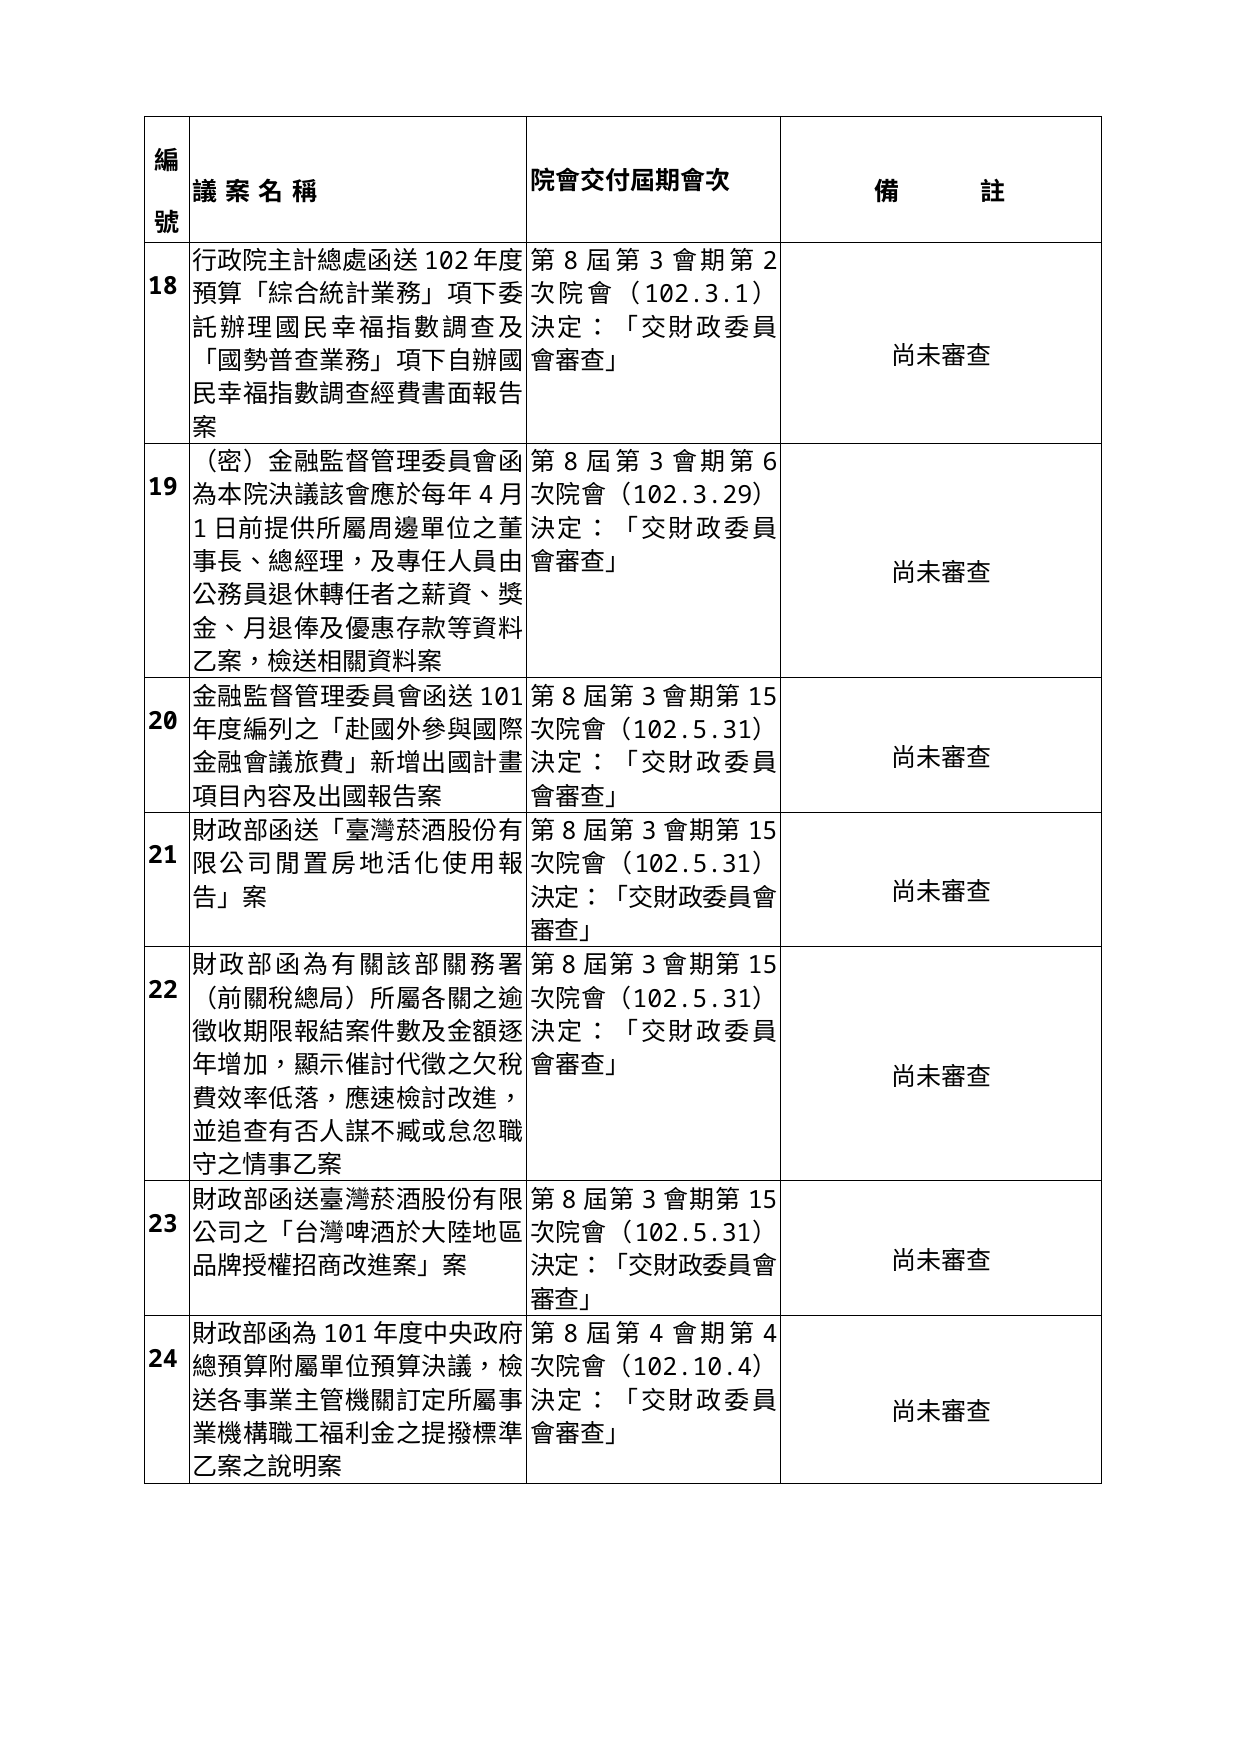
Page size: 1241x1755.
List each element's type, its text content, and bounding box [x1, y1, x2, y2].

table_cell 尚未審查 [781, 444, 1101, 677]
table_cell 尚未審查 [781, 813, 1101, 946]
table_cell 尚未審查 [781, 243, 1101, 443]
table_cell [145, 678, 189, 812]
table_cell [145, 813, 189, 946]
table_cell 財政部函送「臺灣菸酒股份有限公司閒置房地活化使用報告」案 [190, 813, 526, 946]
table_cell 金融監督管理委員會函送101年度編列之「赴國外參與國際金融會議旅費」新增出國計畫項目內容及出國報告案 [190, 678, 526, 812]
table_cell 第8屆第3會期第2次院會（102.3.1）決定：「交財政委員會審查」 [527, 243, 780, 443]
table_cell （密）金融監督管理委員會函為本院決議該會應於每年4月1日前提供所屬周邊單位之董事長、總經理，及專任人員由公務員退休轉任者之薪資、獎金、月退俸及優惠存款等資料乙案，檢送相關資料案 [190, 444, 526, 677]
table_cell [145, 1181, 189, 1315]
table_cell 尚未審查 [781, 678, 1101, 812]
table_cell 第8屆第3會期第6次院會（102.3.29）決定：「交財政委員會審查」 [527, 444, 780, 677]
table_cell 財政部函為有關該部關務署（前關稅總局）所屬各關之逾徵收期限報結案件數及金額逐年增加，顯示催討代徵之欠稅費效率低落，應速檢討改進，並追查有否人謀不臧或怠忽職守之情事乙案 [190, 947, 526, 1180]
table_cell 尚未審查 [781, 1316, 1101, 1482]
table_cell 尚未審查 [781, 1181, 1101, 1315]
table_cell 尚未審查 [781, 947, 1101, 1180]
table_header 院會交付屆期會次 [527, 117, 780, 242]
table_cell 行政院主計總處函送102年度預算「綜合統計業務」項下委託辦理國民幸福指數調查及「國勢普查業務」項下自辦國民幸福指數調查經費書面報告案 [190, 243, 526, 443]
table_cell 財政部函送臺灣菸酒股份有限公司之「台灣啤酒於大陸地區品牌授權招商改進案」案 [190, 1181, 526, 1315]
table_cell [145, 243, 189, 443]
table_header 編號 [145, 117, 189, 242]
table_cell 第8屆第3會期第15次院會（102.5.31）決定：「交財政委員會審查」 [527, 678, 780, 812]
table_cell [145, 947, 189, 1180]
table_cell 第8屆第3會期第15次院會（102.5.31）決定：「交財政委員會審查」 [527, 813, 780, 946]
table_cell 財政部函為101年度中央政府總預算附屬單位預算決議，檢送各事業主管機關訂定所屬事業機構職工福利金之提撥標準乙案之說明案 [190, 1316, 526, 1482]
table_cell [145, 1316, 189, 1482]
table_cell 第8屆第3會期第15次院會（102.5.31）決定：「交財政委員會審查」 [527, 1181, 780, 1315]
table_cell [145, 444, 189, 677]
table_cell 第8屆第4會期第4次院會（102.10.4）決定：「交財政委員會審查」 [527, 1316, 780, 1482]
table_header 議案名稱 [190, 117, 526, 242]
table_cell 第8屆第3會期第15次院會（102.5.31）決定：「交財政委員會審查」 [527, 947, 780, 1180]
table_header 備 註 [781, 117, 1101, 242]
